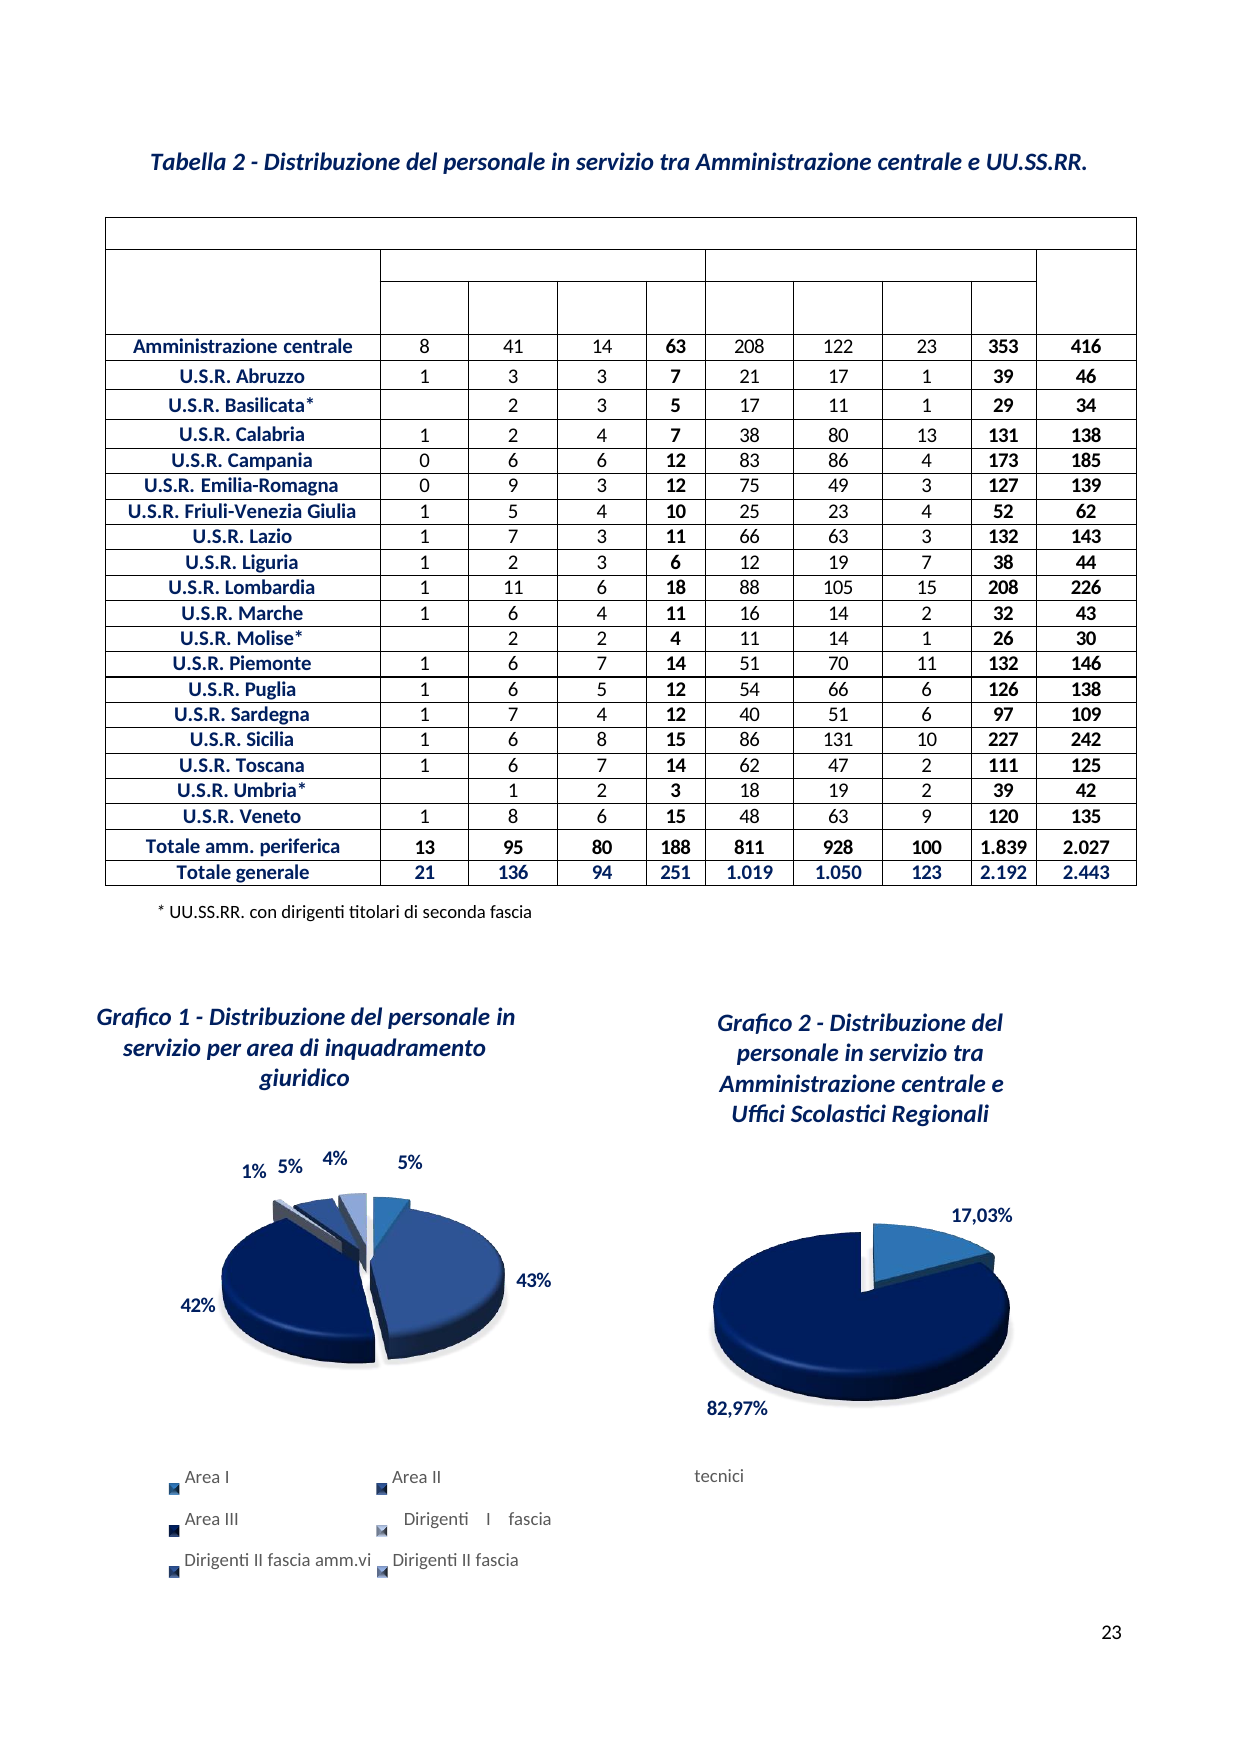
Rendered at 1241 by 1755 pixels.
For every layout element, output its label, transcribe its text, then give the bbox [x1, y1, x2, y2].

table_cell 0 [381, 474, 468, 499]
table_cell 226 [1037, 576, 1136, 600]
subtitle Tabella 2 - Distribuzione del personale in servizio tra Amministrazione centrale e UU.SS.RR. [150, 146, 1149, 176]
table_cell 208 [706, 335, 793, 359]
table_cell 125 [1037, 754, 1136, 778]
table_cell 5 [558, 678, 646, 702]
table_cell 18 [706, 779, 793, 803]
table_cell 11 [794, 390, 882, 418]
text 42% [137, 1293, 222, 1318]
table_cell 80 [558, 830, 646, 860]
table_cell 1 [381, 652, 468, 676]
table_cell U.S.R. Basilicata* [106, 390, 380, 418]
table_cell 11 [706, 627, 793, 651]
text 17,03% [411, 1202, 1013, 1227]
table_cell 143 [1037, 525, 1136, 549]
table_cell 47 [794, 754, 882, 778]
table_cell Area I [883, 282, 971, 333]
table_cell 86 [794, 449, 882, 473]
table_cell 1 [381, 500, 468, 524]
table_cell 6 [469, 754, 557, 778]
table_cell U.S.R. Emilia-Romagna [106, 474, 380, 499]
table_cell 188 [647, 830, 705, 860]
table_cell 7 [469, 703, 557, 727]
table_cell 80 [794, 420, 882, 448]
table_cell 63 [647, 335, 705, 359]
table_cell [381, 390, 468, 418]
table_cell 23 [794, 500, 882, 524]
table_cell 132 [972, 652, 1036, 676]
table_cell 3 [883, 525, 971, 549]
table_cell 6 [469, 678, 557, 702]
table_cell 208 [972, 576, 1036, 600]
table_cell 63 [794, 525, 882, 549]
table_cell 4 [558, 420, 646, 448]
table_cell 10 [883, 728, 971, 752]
table_cell 2.443 [1037, 861, 1136, 885]
table_cell 126 [972, 678, 1036, 702]
table_cell 46 [1037, 361, 1136, 389]
table_cell 32 [972, 601, 1036, 626]
table_cell 2 [469, 390, 557, 418]
table_cell 39 [972, 779, 1036, 803]
table_cell 11 [883, 652, 971, 676]
table_cell TOT [972, 282, 1036, 333]
table_cell 127 [972, 474, 1036, 499]
table_cell 3 [558, 361, 646, 389]
table_cell 21 [381, 861, 468, 885]
table_cell 6 [558, 804, 646, 829]
table_cell U.S.R. Friuli-Venezia Giulia [106, 500, 380, 524]
table_cell 19 [794, 550, 882, 575]
table_cell 94 [558, 861, 646, 885]
table_cell II Fascia Tecnici [558, 282, 646, 333]
table_cell 139 [1037, 474, 1136, 499]
table_cell 132 [972, 525, 1036, 549]
table_cell 1 [381, 703, 468, 727]
table_cell 7 [883, 550, 971, 575]
table_cell Area III [706, 282, 793, 333]
table_cell 109 [1037, 703, 1136, 727]
text 43% [505, 1268, 733, 1293]
table_cell 227 [972, 728, 1036, 752]
text [362, 1275, 369, 1293]
table_cell 2 [883, 754, 971, 778]
table_cell 7 [647, 361, 705, 389]
table_cell 51 [706, 652, 793, 676]
table_cell 1 [883, 627, 971, 651]
table_cell U.S.R. Molise* [106, 627, 380, 651]
table_cell 4 [558, 601, 646, 626]
table_cell 1 [381, 728, 468, 752]
text Area I Area II [169, 1464, 576, 1494]
table_cell 811 [706, 830, 793, 860]
table_cell 34 [1037, 390, 1136, 418]
table_cell 62 [1037, 500, 1136, 524]
table_cell U.S.R. Veneto [106, 804, 380, 829]
table_cell 11 [647, 601, 705, 626]
table_cell 8 [381, 335, 468, 359]
table_cell 138 [1037, 420, 1136, 448]
table_cell 1 [381, 361, 468, 389]
table_cell 123 [883, 861, 971, 885]
table_cell 1.839 [972, 830, 1036, 860]
table_cell 2 [883, 779, 971, 803]
table_cell I Fascia [381, 282, 468, 333]
table_cell 21 [706, 361, 793, 389]
table_cell 15 [647, 804, 705, 829]
table_cell 6 [469, 728, 557, 752]
table_cell 12 [647, 703, 705, 727]
table_cell 6 [883, 703, 971, 727]
table_cell 1 [883, 390, 971, 418]
text Area III Dirigenti I fascia Dirigenti II fascia amm.vi Dirigenti II fascia [169, 1506, 572, 1577]
table_cell U.S.R. Sicilia [106, 728, 380, 752]
table_cell 416 [1037, 335, 1136, 359]
table_cell 40 [706, 703, 793, 727]
table_cell Totale amm. periferica [106, 830, 380, 860]
table_cell 3 [883, 474, 971, 499]
table_cell 75 [706, 474, 793, 499]
table_cell 105 [794, 576, 882, 600]
table_cell 4 [883, 449, 971, 473]
table_cell 3 [469, 361, 557, 389]
table_cell 14 [647, 754, 705, 778]
table_cell U.S.R. Toscana [106, 754, 380, 778]
table_cell 8 [469, 804, 557, 829]
table_cell 38 [706, 420, 793, 448]
table_cell [106, 250, 380, 333]
table_cell 66 [706, 525, 793, 549]
table_cell 6 [558, 576, 646, 600]
table_cell TOT [647, 282, 705, 333]
table_cell 1.050 [794, 861, 882, 885]
table_cell 39 [972, 361, 1036, 389]
table_cell 12 [706, 550, 793, 575]
table_cell 928 [794, 830, 882, 860]
table_cell 63 [794, 804, 882, 829]
table_cell 10 [647, 500, 705, 524]
table_cell II Fascia Amm.vi [469, 282, 557, 333]
table_cell 353 [972, 335, 1036, 359]
table_cell 131 [972, 420, 1036, 448]
table_cell 14 [647, 652, 705, 676]
table_cell 120 [972, 804, 1036, 829]
table_cell 2 [469, 627, 557, 651]
table_cell 3 [558, 525, 646, 549]
table_cell 14 [558, 335, 646, 359]
table_cell 4 [647, 627, 705, 651]
table_cell 97 [972, 703, 1036, 727]
table_cell 111 [972, 754, 1036, 778]
table_cell 12 [647, 474, 705, 499]
table_cell 42 [1037, 779, 1136, 803]
table_cell 138 [1037, 678, 1136, 702]
table_cell U.S.R. Lombardia [106, 576, 380, 600]
table_cell 3 [558, 390, 646, 418]
table_cell 19 [794, 779, 882, 803]
table_cell 2.027 [1037, 830, 1136, 860]
table_cell 6 [469, 449, 557, 473]
table_cell 12 [647, 449, 705, 473]
table_cell 1 [381, 601, 468, 626]
table_cell U.S.R. Campania [106, 449, 380, 473]
table_cell U.S.R. Umbria* [106, 779, 380, 803]
table_cell U.S.R. Marche [106, 601, 380, 626]
table_cell 4 [558, 703, 646, 727]
table_cell 1 [381, 754, 468, 778]
table_cell U.S.R. Piemonte [106, 652, 380, 676]
table_cell 51 [794, 703, 882, 727]
table_cell 1 [883, 361, 971, 389]
table_cell 131 [794, 728, 882, 752]
table_cell 3 [647, 779, 705, 803]
table_cell 8 [558, 728, 646, 752]
text tecnici [694, 1464, 1145, 1487]
table_cell 6 [883, 678, 971, 702]
table_cell U.S.R. Abruzzo [106, 361, 380, 389]
table_cell Personale delle Aree [706, 250, 1036, 281]
table_cell 6 [469, 601, 557, 626]
table_cell Dirigenti [381, 250, 705, 281]
table_cell 9 [469, 474, 557, 499]
table_cell 2.192 [972, 861, 1036, 885]
table_cell 13 [381, 830, 468, 860]
table_cell 41 [469, 335, 557, 359]
table_cell 70 [794, 652, 882, 676]
table_cell 146 [1037, 652, 1136, 676]
table_cell Totale generale [106, 861, 380, 885]
table_cell 86 [706, 728, 793, 752]
table_cell 173 [972, 449, 1036, 473]
table_cell 6 [469, 652, 557, 676]
table_cell 17 [706, 390, 793, 418]
text Grafico 2 - Distribuzione del personale in servizio tra Amministrazione centrale e Uffici Scolastici Regionali [689, 1007, 1034, 1129]
table_cell U.S.R. Calabria [106, 420, 380, 448]
table_cell 11 [469, 576, 557, 600]
table_cell Amministrazione centrale [106, 335, 380, 359]
table_cell 14 [794, 627, 882, 651]
table_cell 15 [883, 576, 971, 600]
table_cell 135 [1037, 804, 1136, 829]
table_cell 5 [647, 390, 705, 418]
table_cell 1 [381, 804, 468, 829]
table_cell 136 [469, 861, 557, 885]
table_cell 3 [558, 474, 646, 499]
table_cell [381, 627, 468, 651]
text [77, 1202, 273, 1227]
table_cell 52 [972, 500, 1036, 524]
table_cell 1 [381, 678, 468, 702]
table_cell 17 [794, 361, 882, 389]
table_cell 25 [706, 500, 793, 524]
subtitle Grafico 1 - Distribuzione del personale in servizio per area di inquadramento giuridico [77, 1001, 534, 1093]
table_cell 2 [558, 627, 646, 651]
table_cell 95 [469, 830, 557, 860]
table_cell 23 [883, 335, 971, 359]
table_cell 2 [469, 420, 557, 448]
table_cell 1 [381, 576, 468, 600]
table_cell 7 [469, 525, 557, 549]
table_header Distribuzione personale in servizio tra amministrazione centrale e uffici scolastici regionali [106, 218, 1136, 249]
table_cell 44 [1037, 550, 1136, 575]
table_cell 48 [706, 804, 793, 829]
table_cell 1 [469, 779, 557, 803]
table_cell 18 [647, 576, 705, 600]
table_cell 1 [381, 525, 468, 549]
table_cell [381, 779, 468, 803]
text 1% 5% 4% 5% [241, 1146, 1149, 1184]
table_cell 4 [883, 500, 971, 524]
table_cell 1 [381, 420, 468, 448]
table_cell 15 [647, 728, 705, 752]
table_cell 11 [647, 525, 705, 549]
table_cell 83 [706, 449, 793, 473]
table_cell 1 [381, 550, 468, 575]
table_cell 38 [972, 550, 1036, 575]
table_cell 2 [469, 550, 557, 575]
table_cell 122 [794, 335, 882, 359]
table_cell 3 [558, 550, 646, 575]
table_cell Totale Personale [1037, 250, 1136, 333]
table_cell 14 [794, 601, 882, 626]
table_cell 7 [558, 754, 646, 778]
table_cell U.S.R. Puglia [106, 678, 380, 702]
table_cell 6 [558, 449, 646, 473]
table_cell 242 [1037, 728, 1136, 752]
table_cell 5 [469, 500, 557, 524]
text * UU.SS.RR. con dirigenti titolari di seconda fascia [156, 900, 1149, 923]
table_cell 62 [706, 754, 793, 778]
table_cell 54 [706, 678, 793, 702]
table_cell 7 [558, 652, 646, 676]
table_cell 2 [883, 601, 971, 626]
table_cell U.S.R. Liguria [106, 550, 380, 575]
table_cell 29 [972, 390, 1036, 418]
table_cell 2 [558, 779, 646, 803]
table_cell 16 [706, 601, 793, 626]
table_cell 43 [1037, 601, 1136, 626]
table_cell 100 [883, 830, 971, 860]
table_cell 12 [647, 678, 705, 702]
table_cell 1.019 [706, 861, 793, 885]
table_cell U.S.R. Sardegna [106, 703, 380, 727]
table_cell 88 [706, 576, 793, 600]
text [137, 1268, 222, 1293]
table_cell 66 [794, 678, 882, 702]
table_cell 4 [558, 500, 646, 524]
table_cell 0 [381, 449, 468, 473]
table_cell 251 [647, 861, 705, 885]
table_cell 7 [647, 420, 705, 448]
table_cell 13 [883, 420, 971, 448]
table_cell 26 [972, 627, 1036, 651]
table_cell Area II [794, 282, 882, 333]
table_cell 6 [647, 550, 705, 575]
table_cell 30 [1037, 627, 1136, 651]
table_cell U.S.R. Lazio [106, 525, 380, 549]
table_cell 9 [883, 804, 971, 829]
table_cell 185 [1037, 449, 1136, 473]
table_cell 49 [794, 474, 882, 499]
